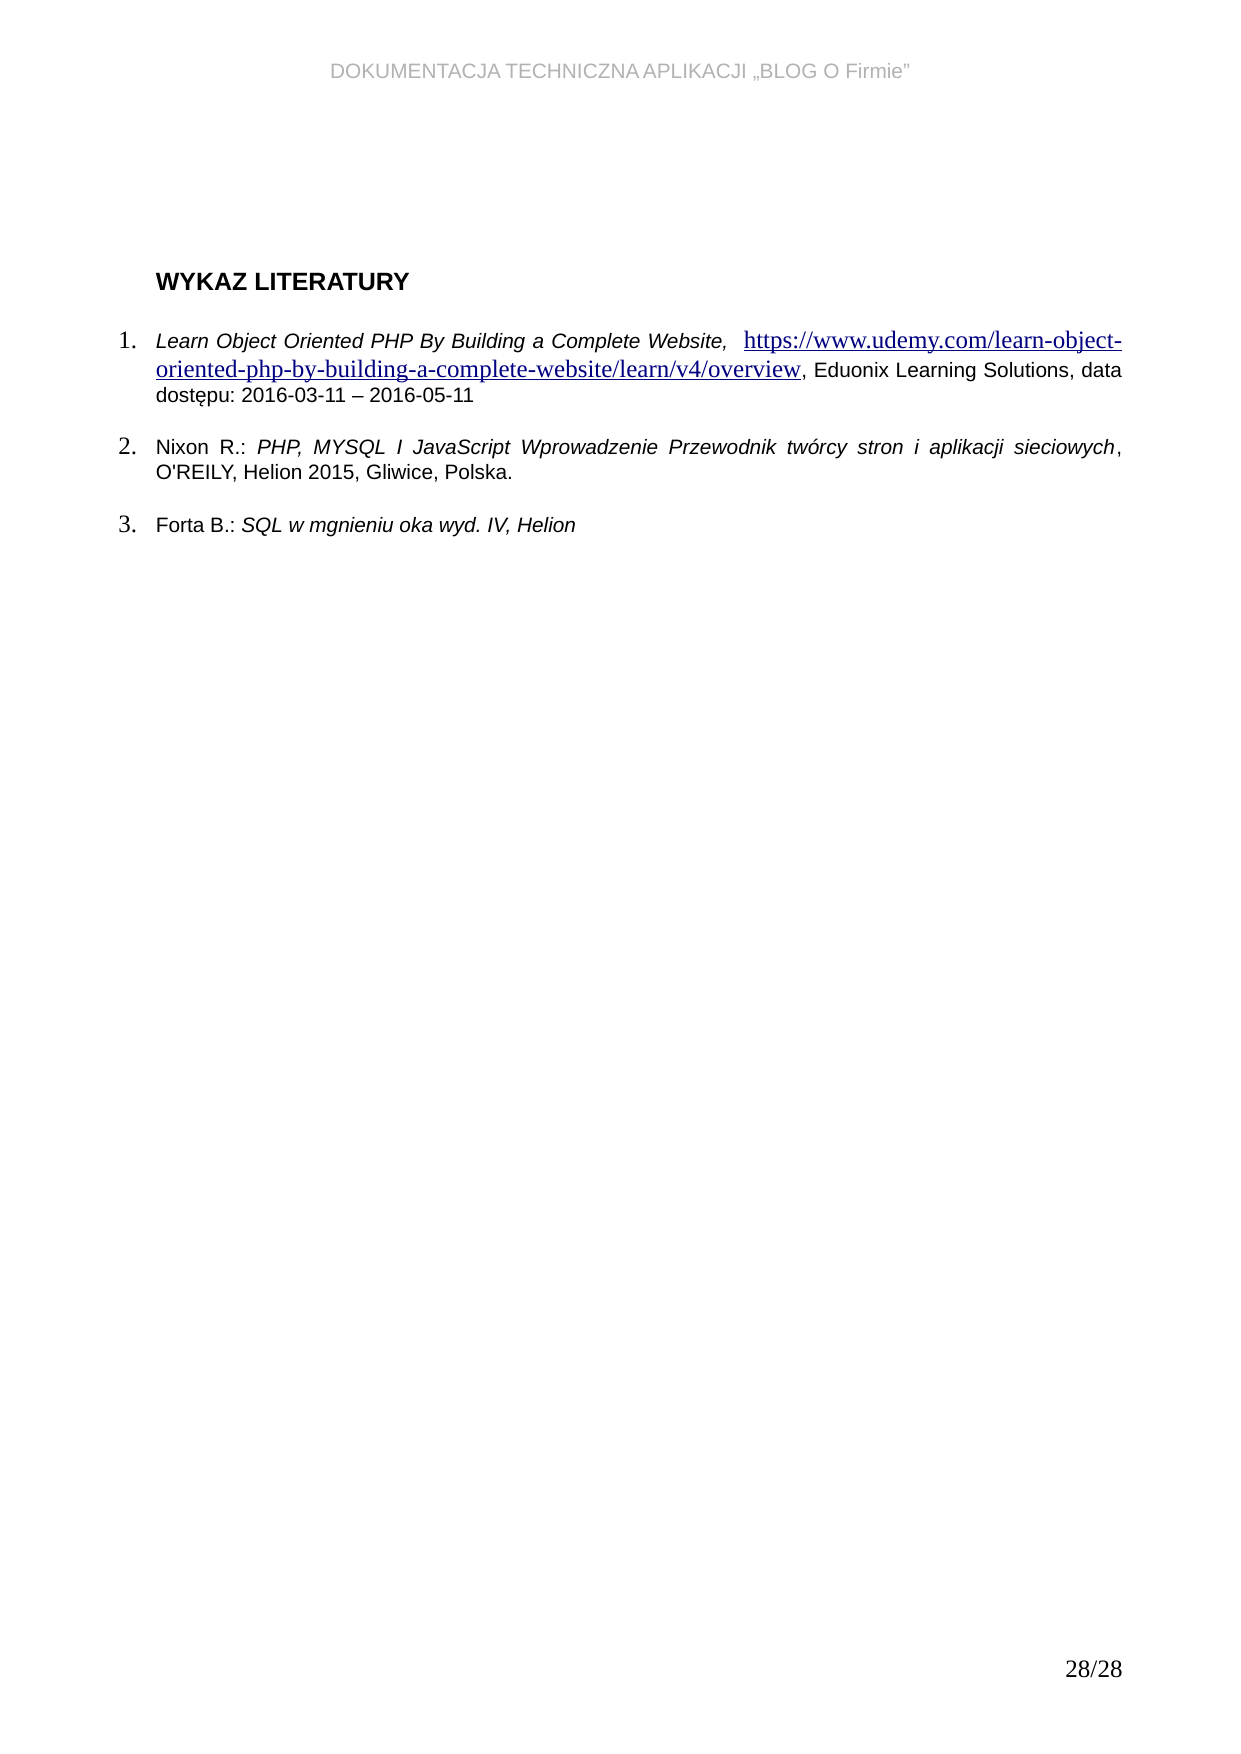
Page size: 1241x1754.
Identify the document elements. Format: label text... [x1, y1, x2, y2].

list Forta B.: SQL w mgnieniu oka wyd. IV, Helion [118, 509, 1122, 538]
list Wykaz Literatury [118, 267, 1122, 296]
list Learn Object Oriented PHP By Building a Complete Website, https://www.udemy.com/learn-object-oriented-php-by-building-a-complete-website/learn/v4/overview, Eduonix Learning Solutions, data dostępu: 2016-03-11 – 2016-05-11 [118, 325, 1122, 406]
list Nixon R.: PHP, MYSQL I JavaScript Wprowadzenie Przewodnik twórcy stron i aplikacji sieciowych, O'REILY, Helion 2015, Gliwice, Polska. [118, 431, 1122, 484]
